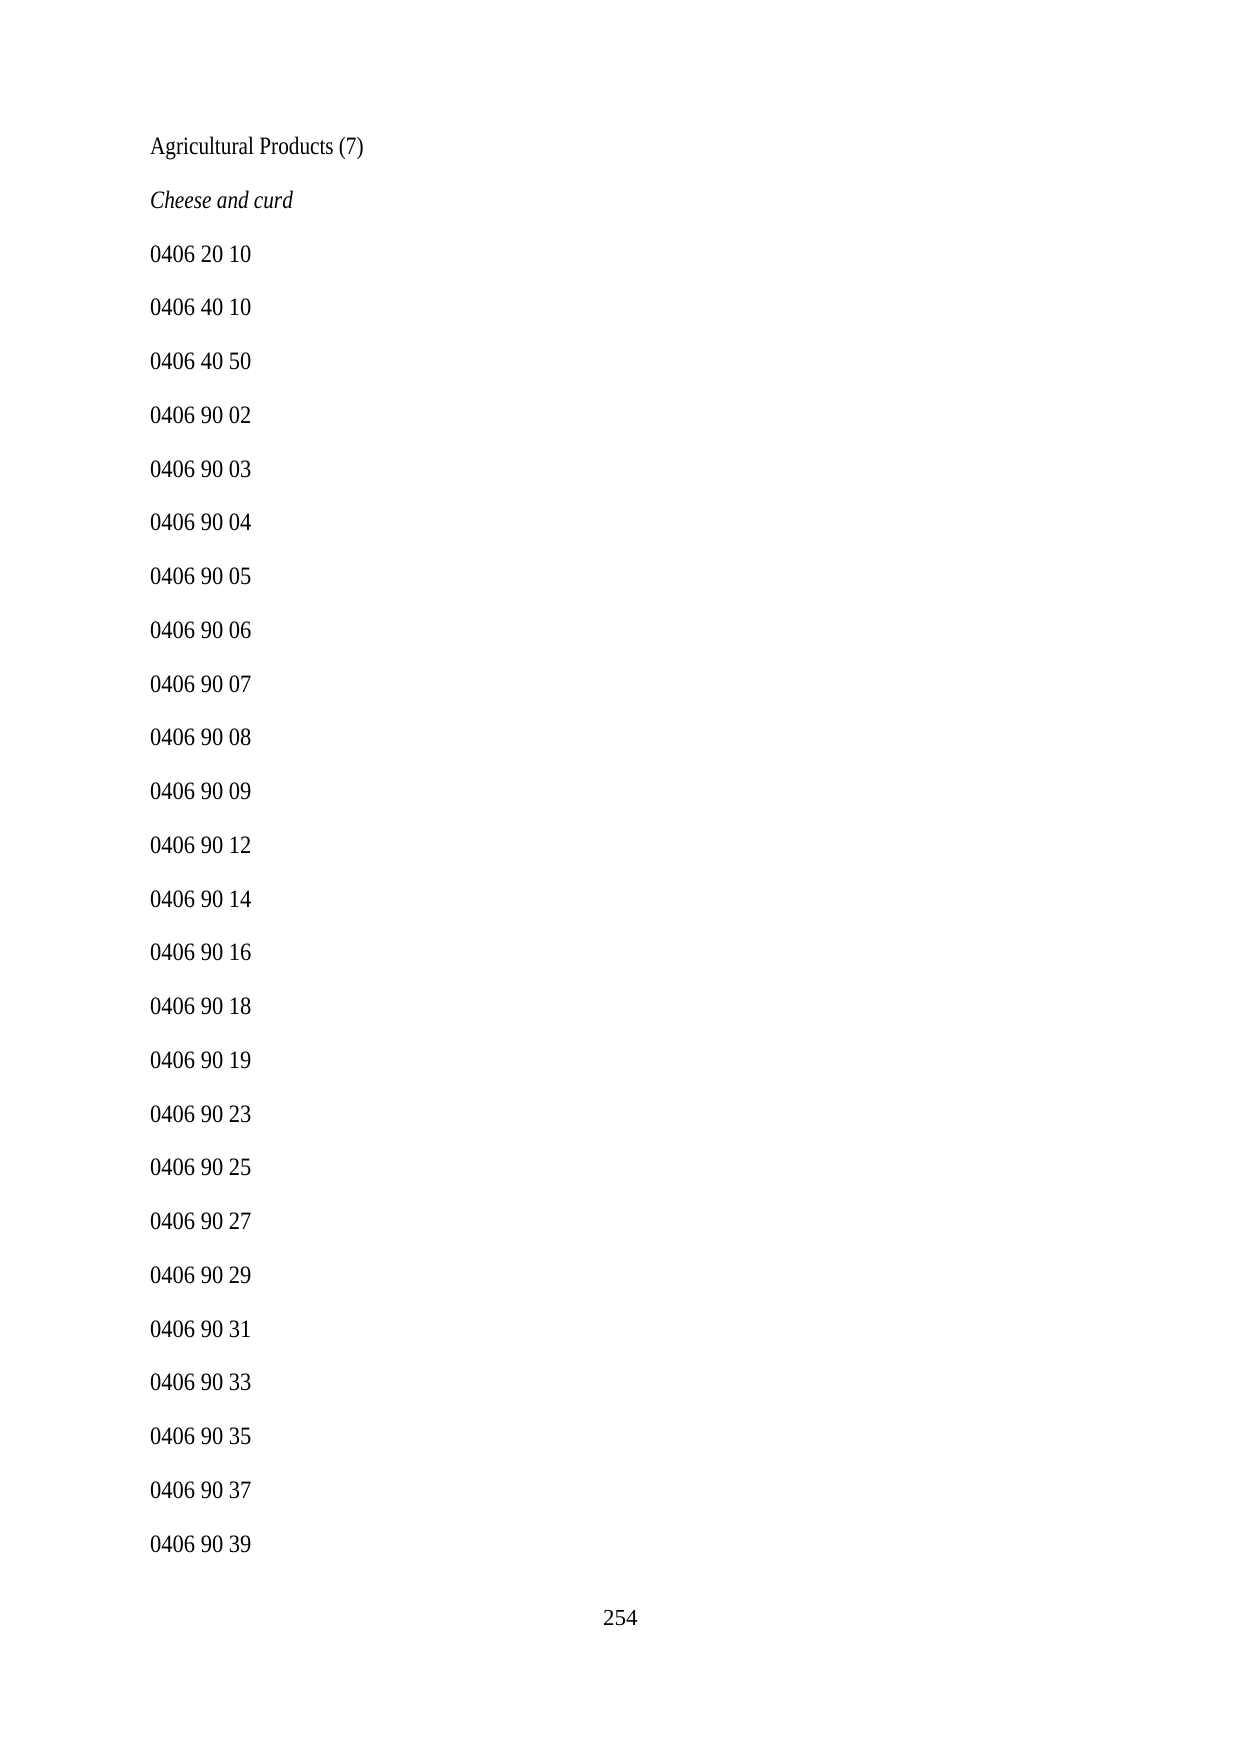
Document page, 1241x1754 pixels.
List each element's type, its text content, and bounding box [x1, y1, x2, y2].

text 0406 90 39 [150, 1529, 1090, 1557]
text 0406 90 37 [150, 1475, 1090, 1504]
text Cheese and curd [150, 185, 1090, 214]
text 0406 90 16 [150, 937, 1090, 966]
text 0406 90 07 [150, 669, 1090, 697]
text 0406 90 31 [150, 1314, 1090, 1342]
text 0406 20 10 [150, 239, 1090, 267]
text 0406 90 09 [150, 776, 1090, 805]
text 0406 90 14 [150, 884, 1090, 912]
text 0406 90 04 [150, 507, 1090, 536]
text 0406 90 23 [150, 1099, 1090, 1127]
text 0406 90 25 [150, 1152, 1090, 1181]
text 0406 90 02 [150, 400, 1090, 429]
text 0406 90 29 [150, 1260, 1090, 1289]
text 0406 90 06 [150, 615, 1090, 644]
text 0406 90 08 [150, 722, 1090, 751]
text Agricultural Products (7) [150, 131, 1090, 160]
text 0406 90 33 [150, 1367, 1090, 1396]
text 0406 90 03 [150, 454, 1090, 482]
text 0406 90 27 [150, 1206, 1090, 1235]
text 0406 40 50 [150, 346, 1090, 375]
text 0406 90 19 [150, 1045, 1090, 1074]
text 0406 40 10 [150, 292, 1090, 321]
text 0406 90 05 [150, 561, 1090, 590]
text 0406 90 18 [150, 991, 1090, 1020]
text 0406 90 35 [150, 1421, 1090, 1450]
text 0406 90 12 [150, 830, 1090, 859]
